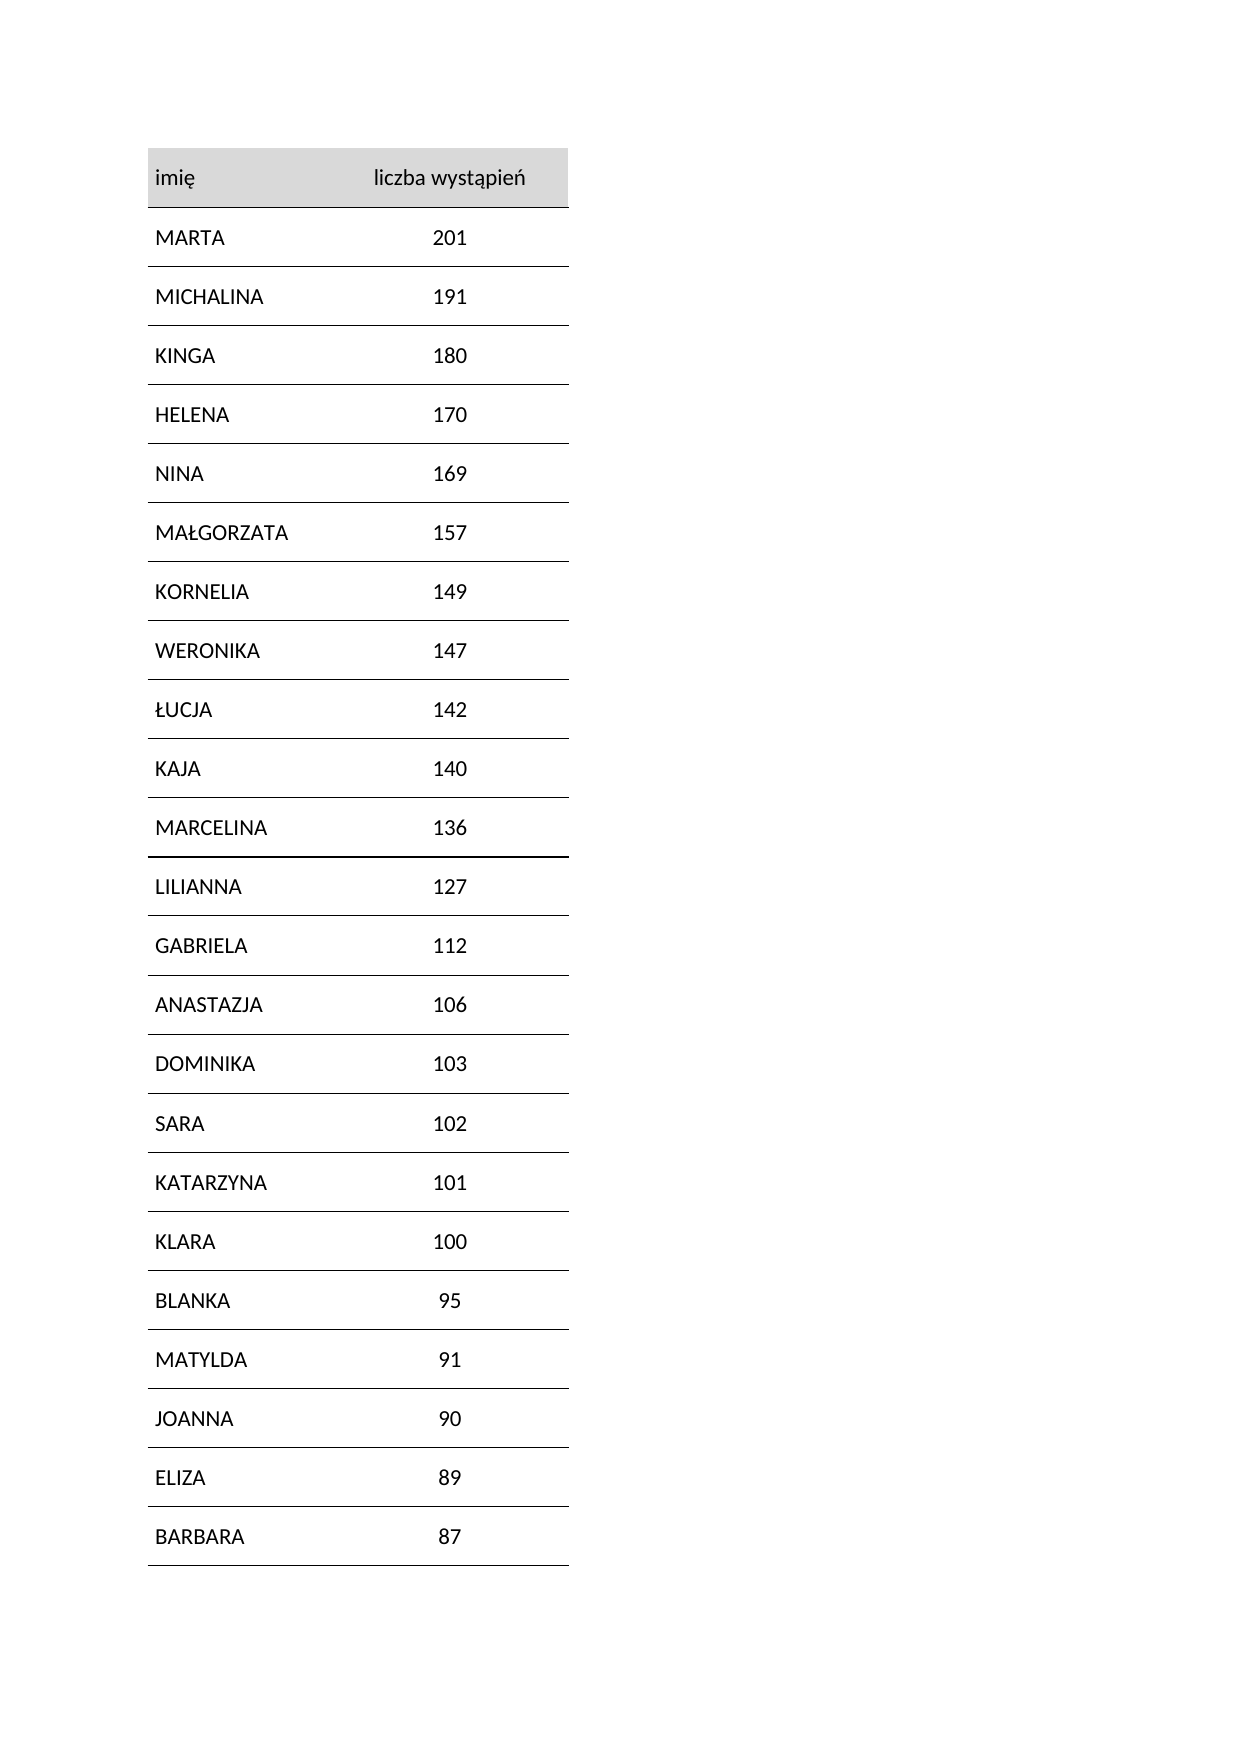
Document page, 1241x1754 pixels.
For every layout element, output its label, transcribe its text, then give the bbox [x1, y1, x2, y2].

table_cell 112 [331, 916, 568, 974]
table_cell HELENA [148, 385, 331, 443]
table_cell SARA [148, 1094, 331, 1152]
table_cell KORNELIA [148, 562, 331, 620]
table_header imię [148, 148, 331, 207]
table_cell 149 [331, 562, 568, 620]
table_cell 170 [331, 385, 568, 443]
table_cell 169 [331, 444, 568, 502]
table_cell MAŁGORZATA [148, 503, 331, 561]
table_cell KATARZYNA [148, 1153, 331, 1211]
table_cell 91 [331, 1330, 568, 1388]
table_cell MICHALINA [148, 267, 331, 325]
table_cell 142 [331, 680, 568, 738]
table_cell WERONIKA [148, 621, 331, 679]
table_cell 103 [331, 1035, 568, 1093]
table_cell ŁUCJA [148, 680, 331, 738]
table_cell 136 [331, 798, 568, 856]
table_header liczba wystąpień [331, 148, 568, 207]
table_cell 106 [331, 976, 568, 1033]
table_cell 89 [331, 1448, 568, 1506]
table_cell 157 [331, 503, 568, 561]
table_cell 102 [331, 1094, 568, 1152]
table_cell MARTA [148, 208, 331, 266]
table_cell KINGA [148, 326, 331, 384]
table_cell 87 [331, 1507, 568, 1565]
table_cell 90 [331, 1389, 568, 1447]
table_cell 95 [331, 1271, 568, 1329]
table_cell NINA [148, 444, 331, 502]
table_cell 180 [331, 326, 568, 384]
table_cell BLANKA [148, 1271, 331, 1329]
table_cell 127 [331, 858, 568, 915]
table_cell 147 [331, 621, 568, 679]
table_cell ANASTAZJA [148, 976, 331, 1033]
table_cell 140 [331, 739, 568, 797]
table_cell MATYLDA [148, 1330, 331, 1388]
table_cell MARCELINA [148, 798, 331, 856]
table_cell ELIZA [148, 1448, 331, 1506]
table_cell LILIANNA [148, 858, 331, 915]
table_cell 201 [331, 208, 568, 266]
table_cell DOMINIKA [148, 1035, 331, 1093]
table_cell 100 [331, 1212, 568, 1270]
table_cell BARBARA [148, 1507, 331, 1565]
table_cell GABRIELA [148, 916, 331, 974]
table_cell KAJA [148, 739, 331, 797]
table_cell JOANNA [148, 1389, 331, 1447]
table_cell 101 [331, 1153, 568, 1211]
table_cell KLARA [148, 1212, 331, 1270]
table_cell 191 [331, 267, 568, 325]
